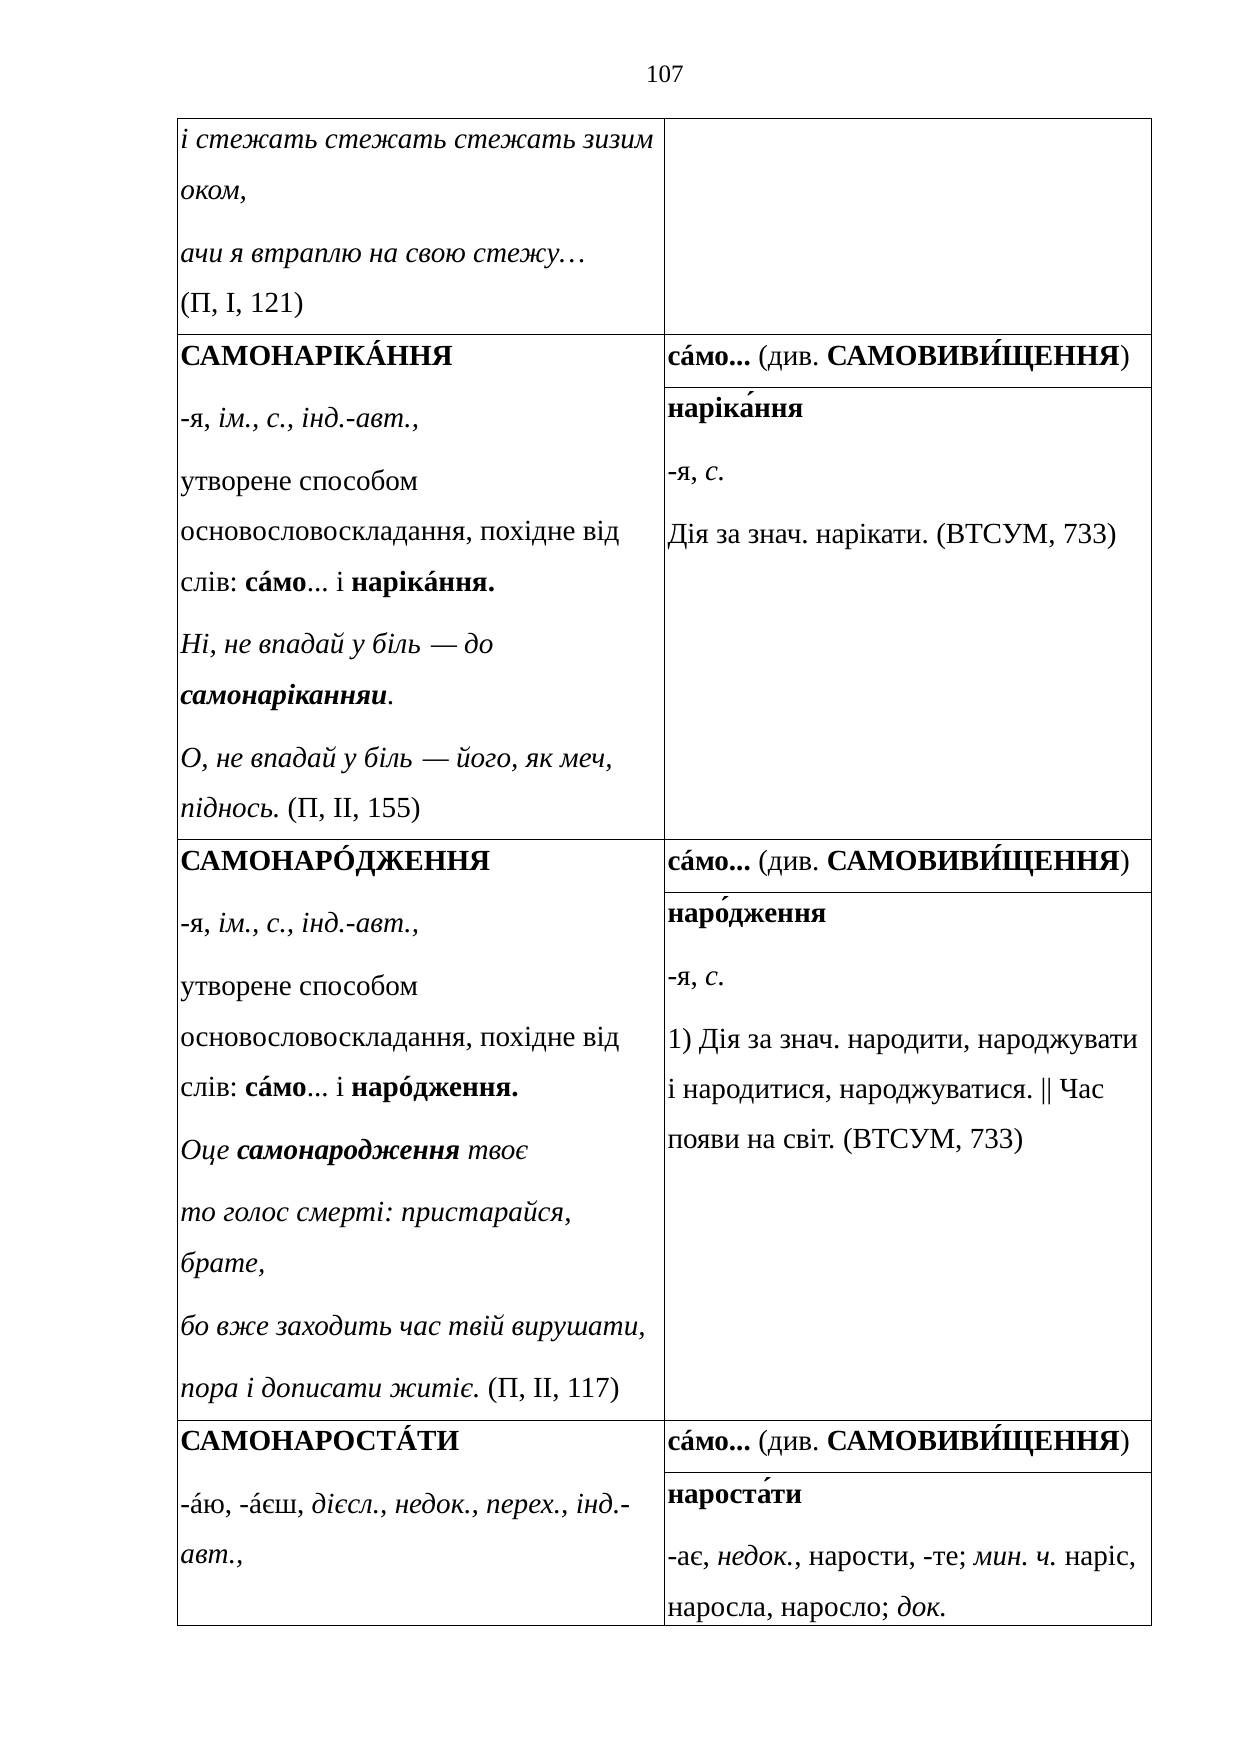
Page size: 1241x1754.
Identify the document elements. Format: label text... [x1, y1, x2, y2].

table_cell САМОНАРОСТÁТИ -áю, -áєш, дієсл., недок., перех., інд.-авт., [178, 1421, 664, 1625]
table_cell сáмо... (див. САМОВИВИ́ЩЕННЯ) [665, 335, 1151, 387]
table_cell САМОНАРІКÁННЯ -я, ім., с., інд.-авт., утворене способом основословоскладання, похідне від слів: сáмо... і нарікáння. Ні, не впадай у біль — до самонаріканняи. О, не впадай у біль — його, як меч, піднось. (П, ІІ, 155) [178, 335, 664, 839]
table_cell сáмо... (див. САМОВИВИ́ЩЕННЯ) [665, 1421, 1151, 1472]
table_cell нароста́ти -ає, недок., нарости, -те; мин. ч. наріс, наросла, наросло; док. [665, 1473, 1151, 1625]
table_cell САМОНАРÓДЖЕННЯ -я, ім., с., інд.-авт., утворене способом основословоскладання, похідне від слів: сáмо... і нарóдження. Оце самонародження твоє то голос смерті: пристарайся, брате, бо вже заходить час твій вирушати, пора і дописати житіє. (П, ІІ, 117) [178, 840, 664, 1419]
table_cell наро́дження -я, с. 1) Дія за знач. народити, народжувати і народитися, народжуватися. || Час появи на світ. (ВТСУМ, 733) [665, 893, 1151, 1419]
table_cell сáмо... (див. САМОВИВИ́ЩЕННЯ) [665, 840, 1151, 892]
table_cell [665, 119, 1151, 334]
table_cell наріка́ння -я, с. Дія за знач. нарікати. (ВТСУМ, 733) [665, 388, 1151, 839]
table_cell і стежать стежать стежать зизим оком, ачи я втраплю на свою стежу… (П, І, 121) [178, 119, 664, 334]
